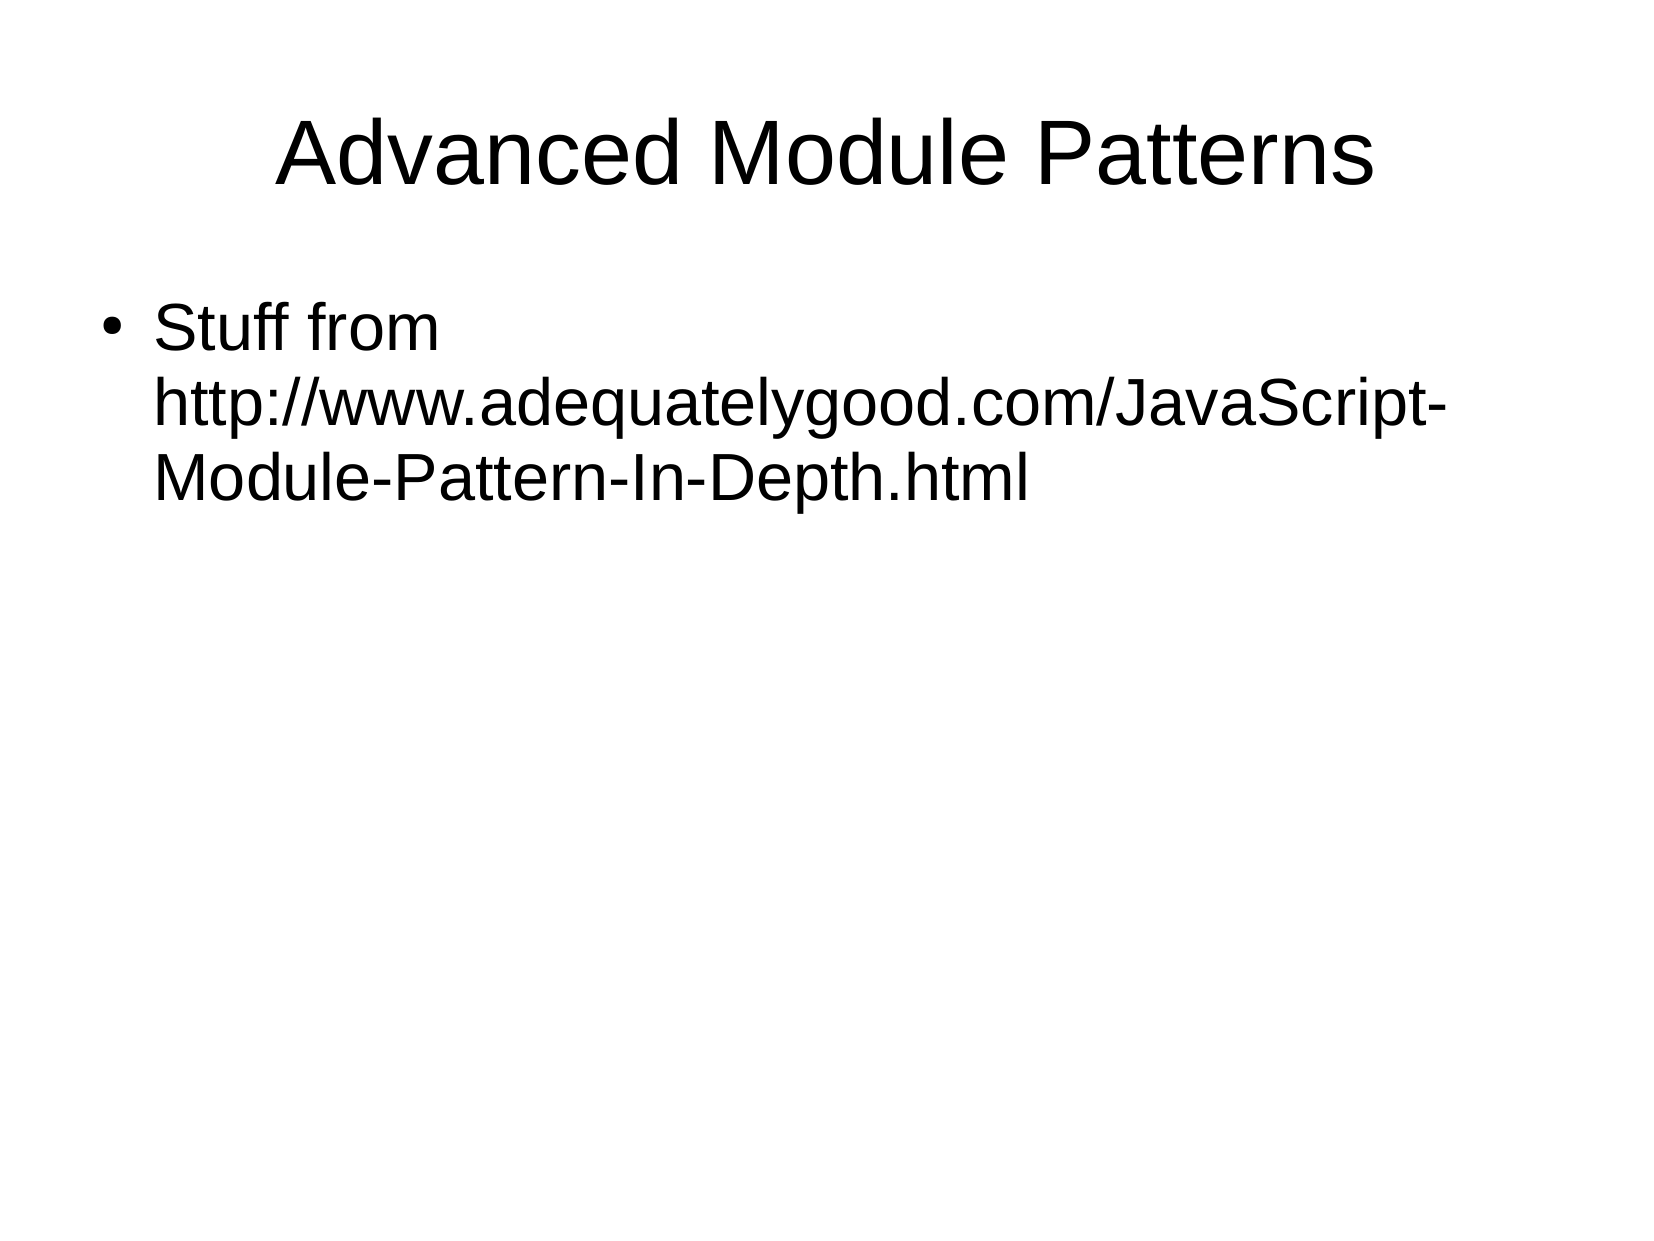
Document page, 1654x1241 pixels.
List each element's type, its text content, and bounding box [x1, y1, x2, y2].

title Advanced Module Patterns [82, 49, 1571, 257]
list Stuff from http://www.adequatelygood.com/JavaScript-Module-Pattern-In-Depth.html [82, 290, 1571, 1109]
